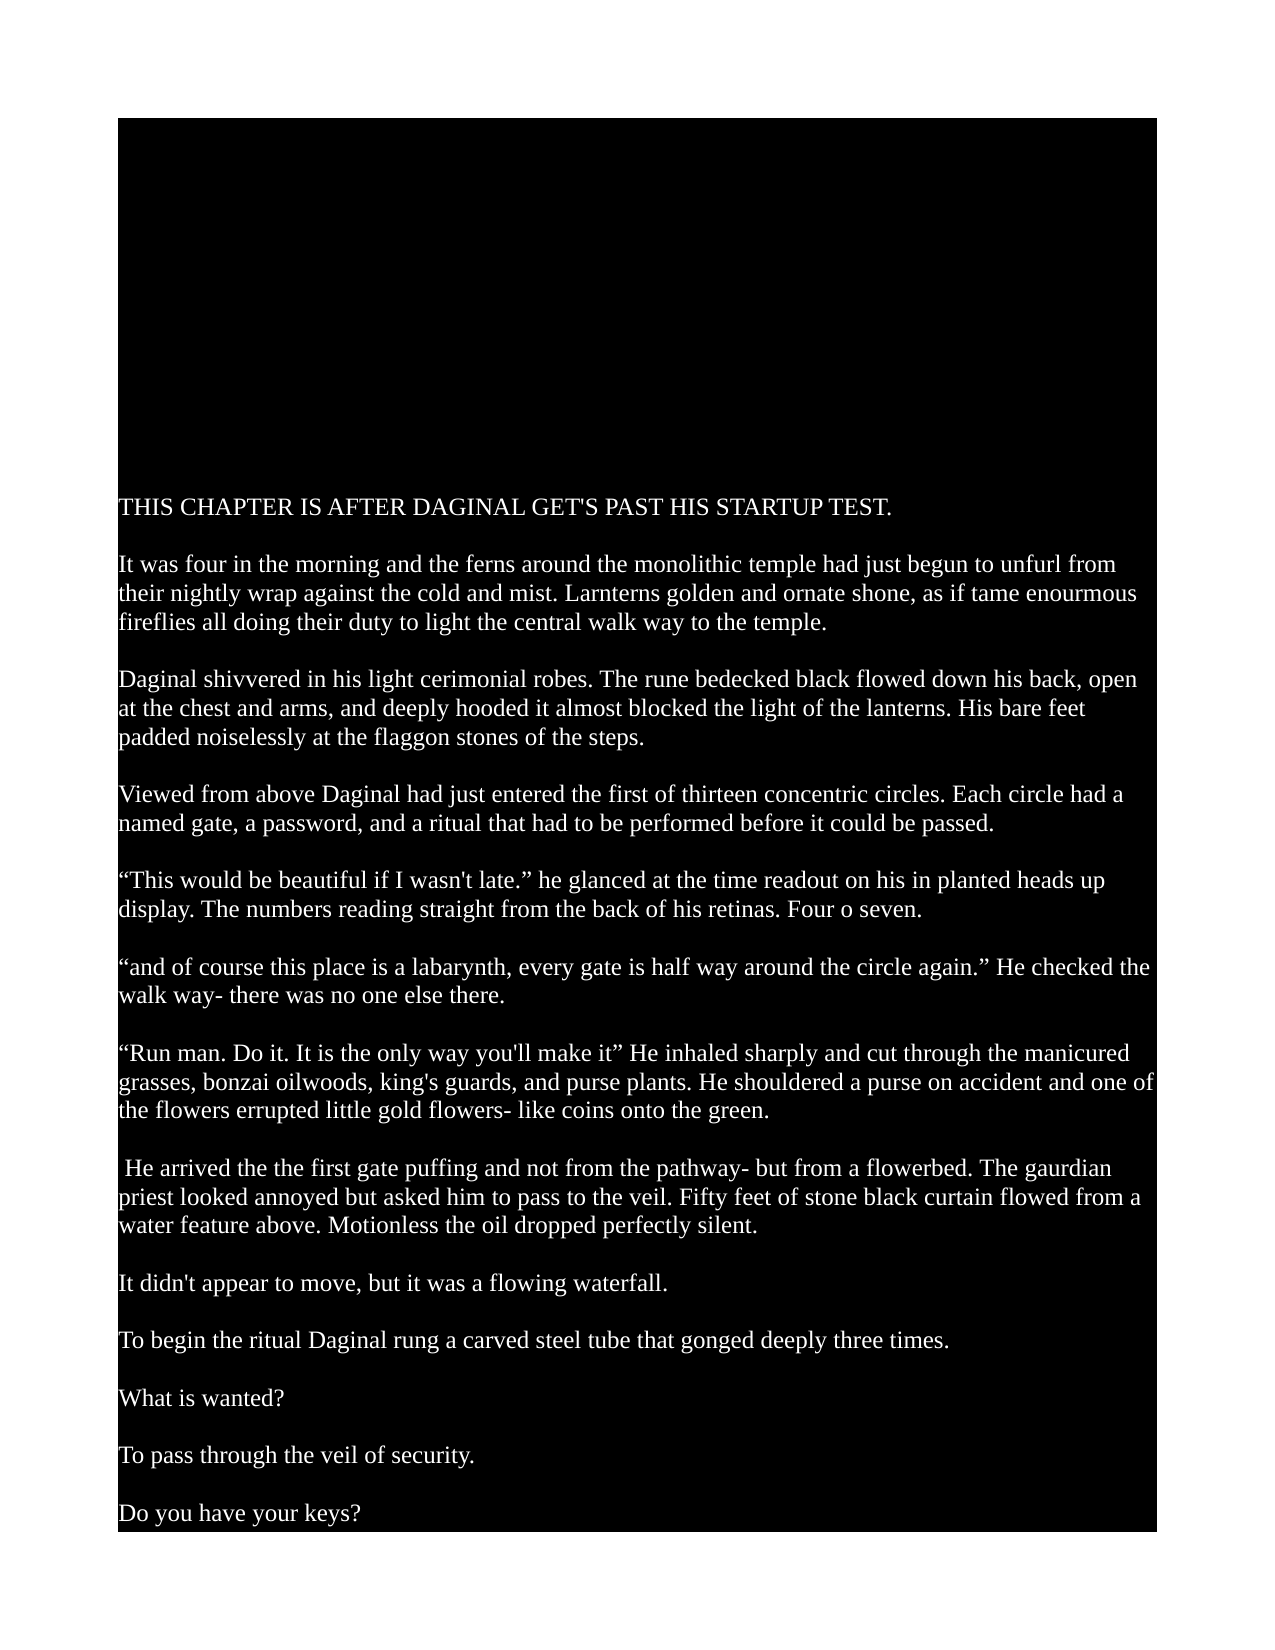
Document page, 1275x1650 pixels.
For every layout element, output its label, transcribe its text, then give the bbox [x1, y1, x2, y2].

text To pass through the veil of security. Do you have your keys? [118, 1441, 1157, 1527]
text Viewed from above Daginal had just entered the first of thirteen concentric circles. Each circle had a named gate, a password, and a ritual that had to be performed before it could be passed. [118, 779, 1157, 866]
text He arrived the the first gate puffing and not from the pathway- but from a flowerbed. The gaurdian priest looked annoyed but asked him to pass to the veil. Fifty feet of stone black curtain flowed from a water feature above. Motionless the oil dropped perfectly silent. It didn't appear to move, but it was a flowing waterfall. [118, 1153, 1157, 1297]
text To begin the ritual Daginal rung a carved steel tube that gonged deeply three times. What is wanted? [118, 1326, 1157, 1412]
text THIS CHAPTER IS AFTER DAGINAL GET'S PAST HIS STARTUP TEST. [118, 434, 1157, 521]
text “This would be beautiful if I wasn't late.” he glanced at the time readout on his in planted heads up display. The numbers reading straight from the back of his retinas. Four o seven. “and of course this place is a labarynth, every gate is half way around the circle again.” He checked the walk way- there was no one else there. “Run man. Do it. It is the only way you'll make it” He inhaled sharply and cut through the manicured grasses, bonzai oilwoods, king's guards, and purse plants. He shouldered a purse on accident and one of the flowers errupted little gold flowers- like coins onto the green. [118, 866, 1157, 1124]
text It was four in the morning and the ferns around the monolithic temple had just begun to unfurl from their nightly wrap against the cold and mist. Larnterns golden and ornate shone, as if tame enourmous fireflies all doing their duty to light the central walk way to the temple. Daginal shivvered in his light cerimonial robes. The rune bedecked black flowed down his back, open at the chest and arms, and deeply hooded it almost blocked the light of the lanterns. His bare feet padded noiselessly at the flaggon stones of the steps. [118, 549, 1157, 751]
